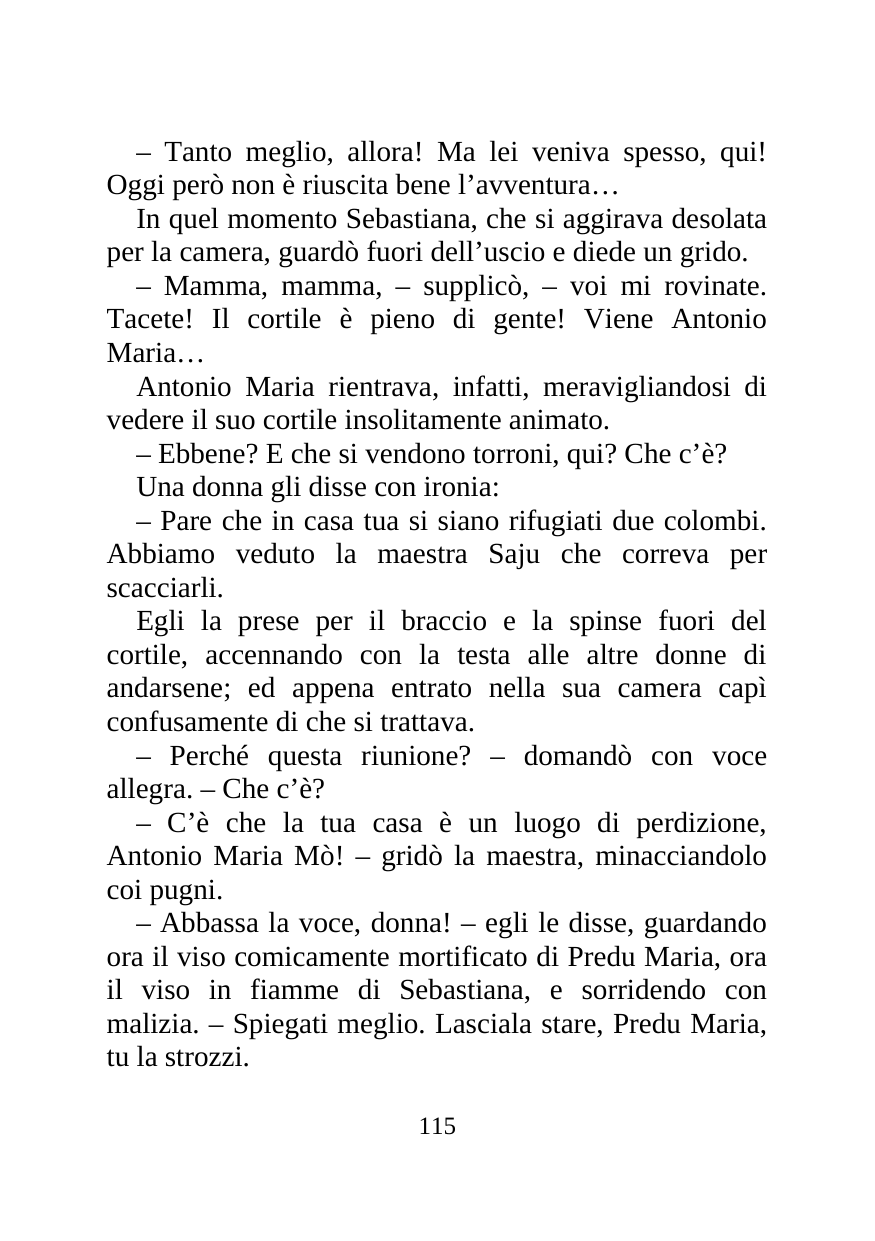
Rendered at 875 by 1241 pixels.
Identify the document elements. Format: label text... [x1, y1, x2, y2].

text – C’è che la tua casa è un luogo di perdizione, Antonio Maria Mò! – gridò la maestra, minacciandolo coi pugni. [106, 805, 768, 905]
text – Abbassa la voce, donna! – egli le disse, guardando ora il viso comicamente mortificato di Predu Maria, ora il viso in fiamme di Sebastiana, e sorridendo con malizia. – Spiegati meglio. Lasciala stare, Predu Maria, tu la strozzi. [106, 905, 768, 1073]
text Antonio Maria rientrava, infatti, meravigliandosi di vedere il suo cortile insolitamente animato. [106, 369, 768, 436]
text Una donna gli disse con ironia: [106, 469, 768, 503]
text – Tanto meglio, allora! Ma lei veniva spesso, qui! Oggi però non è riuscita bene l’avventura… [106, 134, 768, 201]
text In quel momento Sebastiana, che si aggirava desolata per la camera, guardò fuori dell’uscio e diede un grido. [106, 201, 768, 268]
text – Ebbene? E che si vendono torroni, qui? Che c’è? [106, 436, 768, 469]
text Egli la prese per il braccio e la spinse fuori del cortile, accennando con la testa alle altre donne di andarsene; ed appena entrato nella sua camera capì confusamente di che si trattava. [106, 603, 768, 738]
text – Mamma, mamma, – supplicò, – voi mi rovinate. Tacete! Il cortile è pieno di gente! Viene Antonio Maria… [106, 268, 768, 369]
text – Pare che in casa tua si siano rifugiati due colombi. Abbiamo veduto la maestra Saju che correva per scacciarli. [106, 503, 768, 603]
text – Perché questa riunione? – domandò con voce allegra. – Che c’è? [106, 738, 768, 805]
